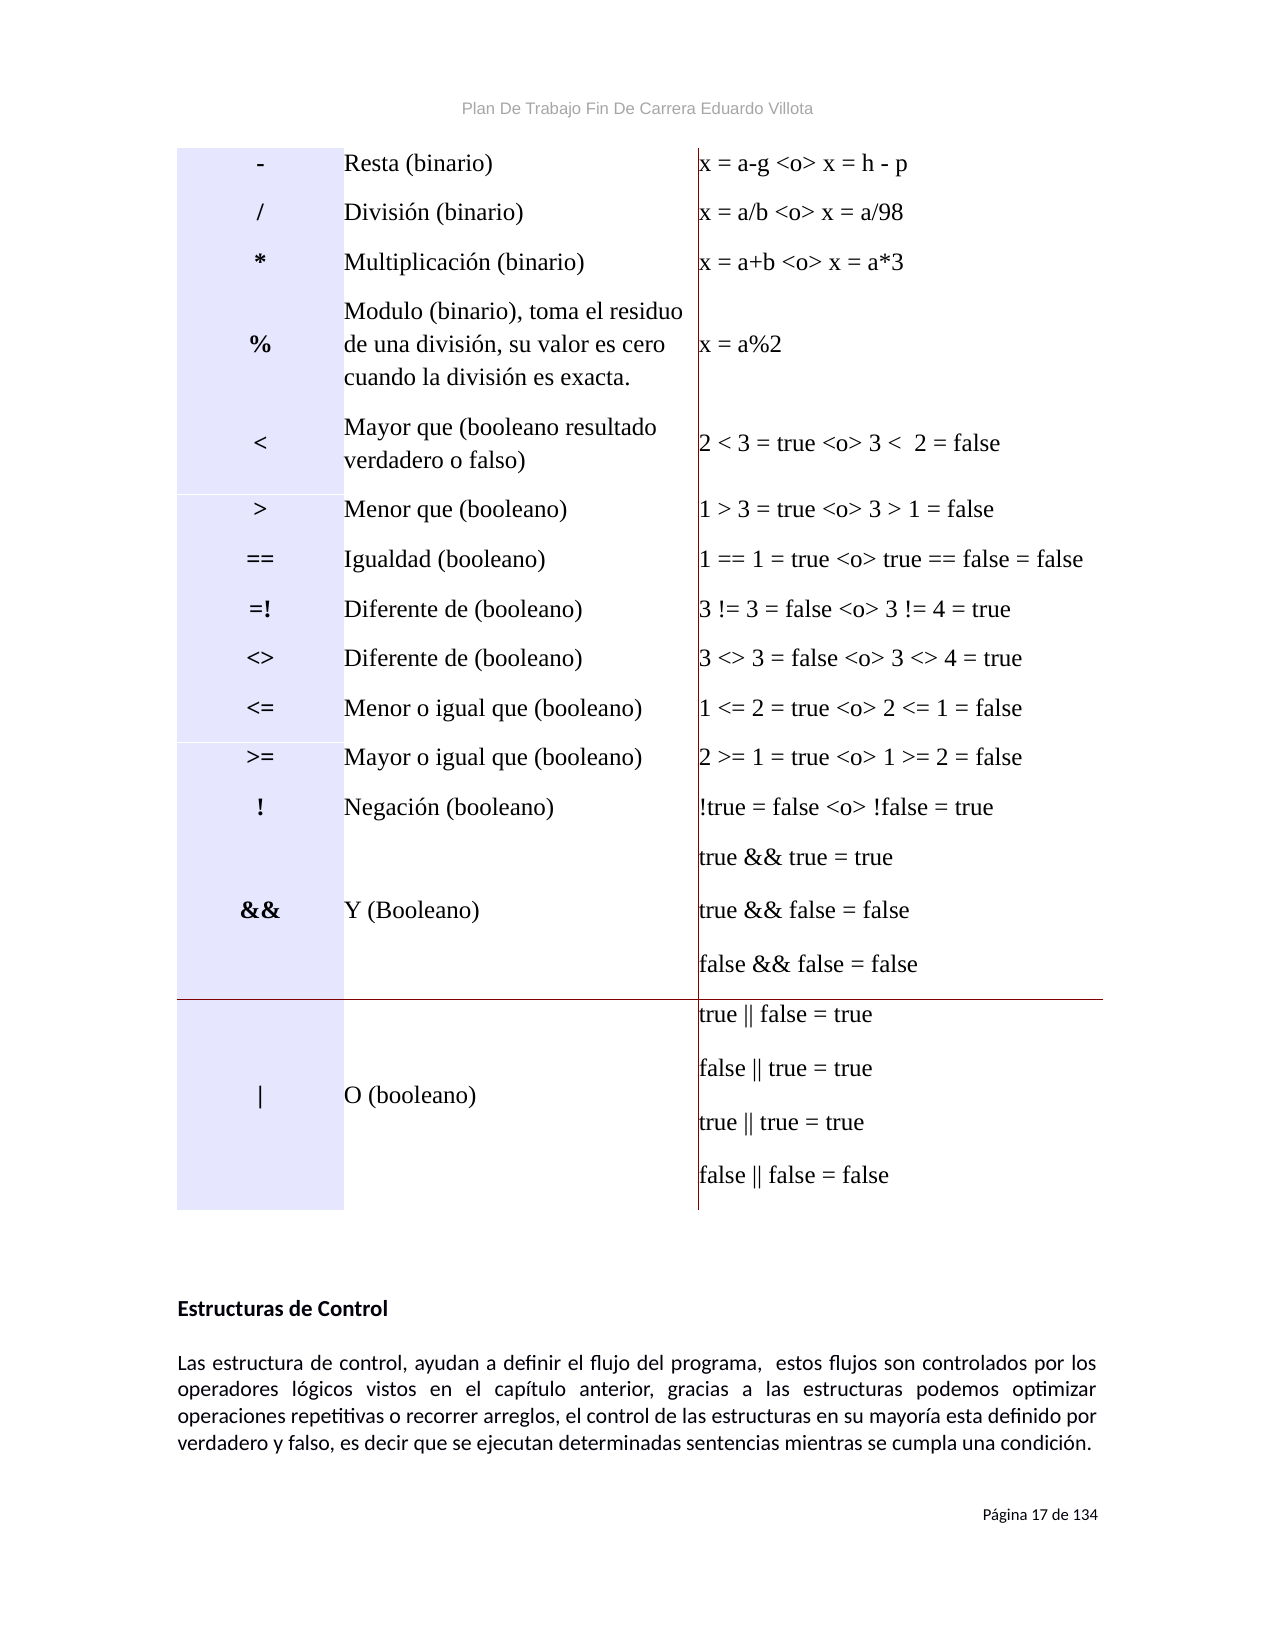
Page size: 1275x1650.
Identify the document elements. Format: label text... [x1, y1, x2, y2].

table_cell =! [177, 594, 344, 643]
table_cell Igualdad (booleano) [344, 544, 698, 594]
table_cell 1 == 1 = true <o> true == false = false [699, 544, 1103, 594]
table_cell x = a%2 [699, 296, 1103, 412]
text Las estructura de control, ayudan a definir el flujo del programa, estos flujos son controlados por los operadores lógicos vistos en el capítulo anterior, gracias a las estructuras podemos optimizar operaciones repetitivas o recorrer arreglos, el control de las estructuras en su mayoría esta definido por verdadero y falso, es decir que se ejecutan determinadas sentencias mientras se cumpla una condición. [177, 1349, 1098, 1456]
table_cell - [177, 148, 344, 197]
table_cell 3 <> 3 = false <o> 3 <> 4 = true [699, 643, 1103, 693]
table_cell Modulo (binario), toma el residuo de una división, su valor es cero cuando la división es exacta. [344, 296, 698, 412]
table_cell == [177, 544, 344, 594]
table_cell 1 > 3 = true <o> 3 > 1 = false [699, 495, 1103, 544]
table_cell División (binario) [344, 197, 698, 247]
table_cell !true = false <o> !false = true [699, 792, 1103, 842]
table_cell x = a-g <o> x = h - p [699, 148, 1103, 197]
table_cell 2 >= 1 = true <o> 1 >= 2 = false [699, 743, 1103, 792]
table_cell <= [177, 693, 344, 742]
table_cell > [177, 495, 344, 544]
table_cell % [177, 296, 344, 412]
table_cell Menor o igual que (booleano) [344, 693, 698, 742]
table_cell Resta (binario) [344, 148, 698, 197]
table_cell 2 < 3 = true <o> 3 < 2 = false [699, 412, 1103, 494]
table_cell && [177, 842, 344, 999]
table_cell O (booleano) [344, 1000, 698, 1210]
table_cell | [177, 1000, 344, 1210]
table_cell x = a/b <o> x = a/98 [699, 197, 1103, 247]
table_cell Diferente de (booleano) [344, 643, 698, 693]
table_cell Diferente de (booleano) [344, 594, 698, 643]
table_cell Menor que (booleano) [344, 495, 698, 544]
table_cell true && true = true true && false = false false && false = false [699, 842, 1103, 999]
table_cell < [177, 412, 344, 494]
table_cell Mayor que (booleano resultado verdadero o falso) [344, 412, 698, 494]
table_cell 3 != 3 = false <o> 3 != 4 = true [699, 594, 1103, 643]
table_cell ! [177, 792, 344, 842]
table_cell Multiplicación (binario) [344, 247, 698, 296]
table_cell true || false = true false || true = true true || true = true false || false = false [699, 1000, 1103, 1210]
table_cell <> [177, 643, 344, 693]
table_cell / [177, 197, 344, 247]
text Estructuras de Control [177, 1294, 1098, 1322]
table_cell Mayor o igual que (booleano) [344, 743, 698, 792]
table_cell >= [177, 743, 344, 792]
table_cell Y (Booleano) [344, 842, 698, 999]
table_cell 1 <= 2 = true <o> 2 <= 1 = false [699, 693, 1103, 742]
table_cell x = a+b <o> x = a*3 [699, 247, 1103, 296]
table_cell * [177, 247, 344, 296]
table_cell Negación (booleano) [344, 792, 698, 842]
